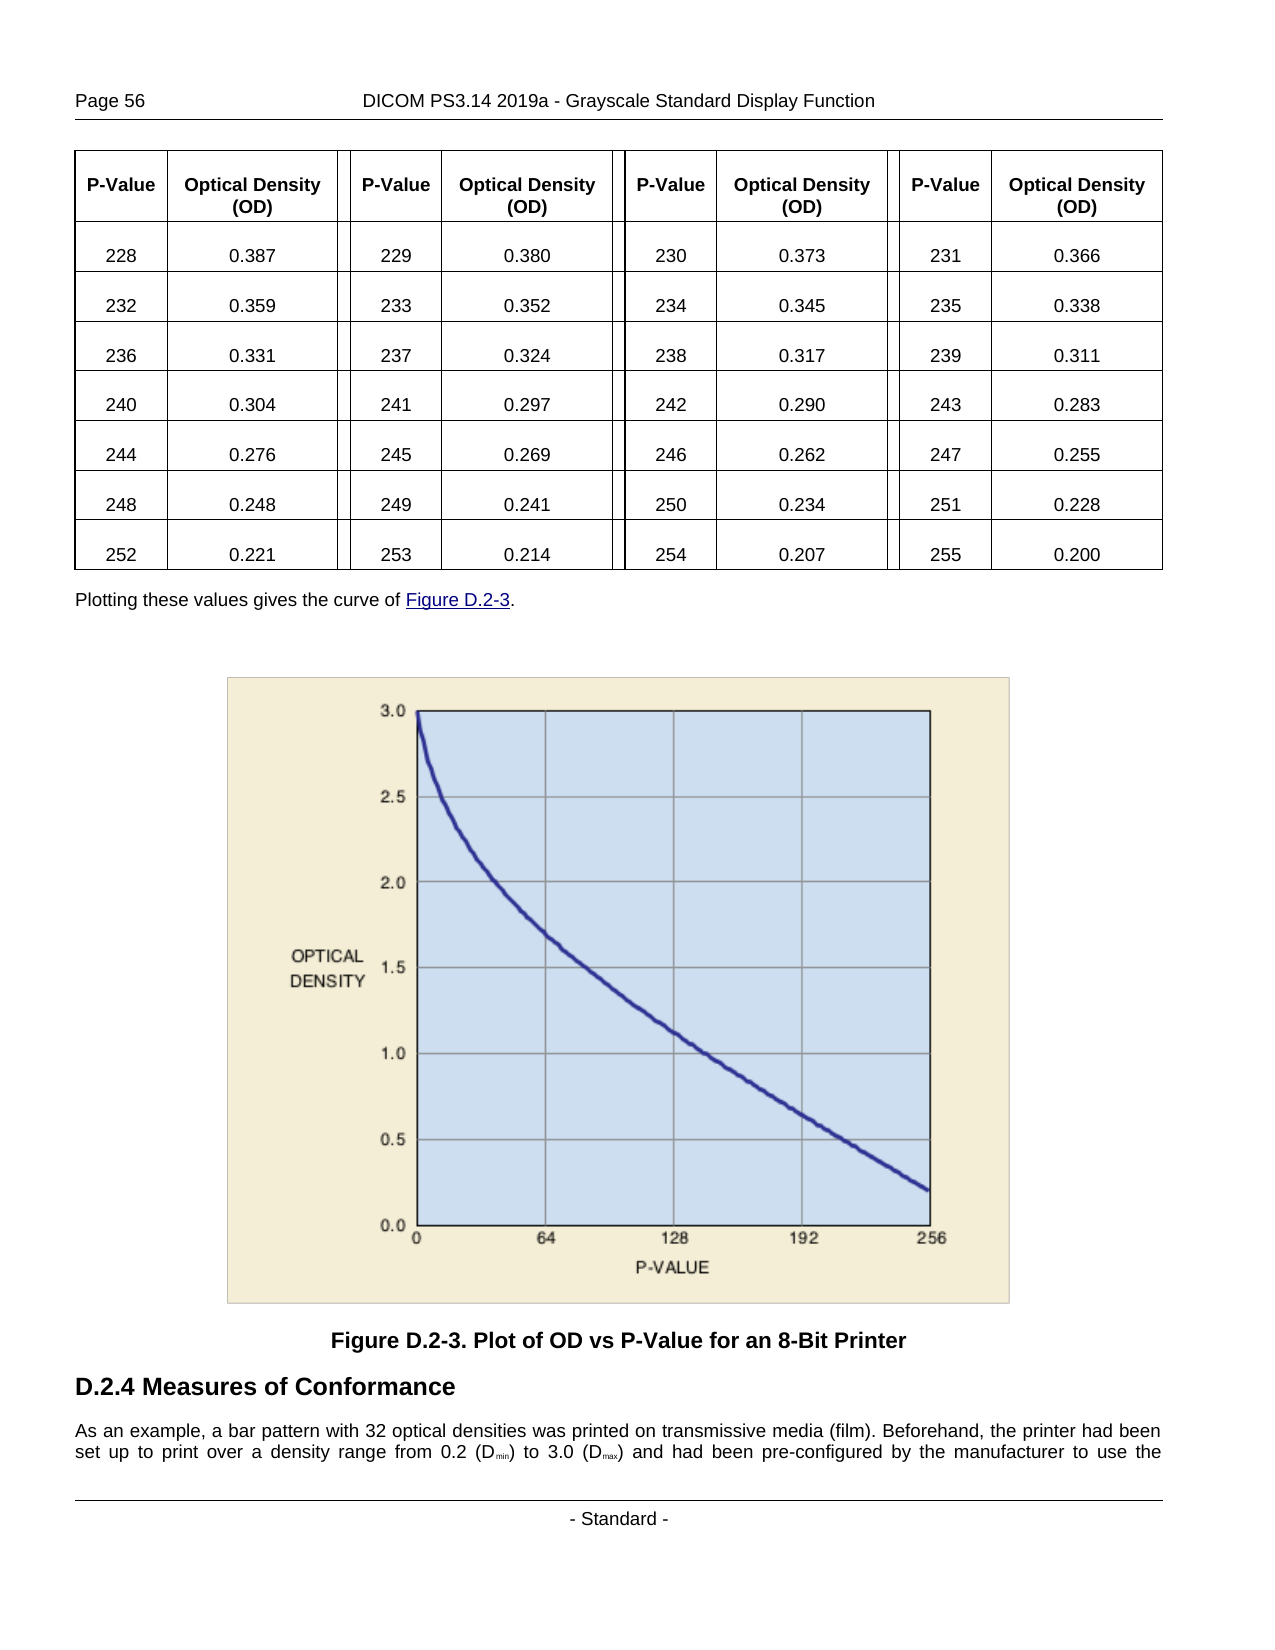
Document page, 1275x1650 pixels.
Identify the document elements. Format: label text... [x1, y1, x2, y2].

table_cell 254 [626, 520, 716, 569]
text D.2.4 Measures of Conformance [75, 1372, 1162, 1401]
table_cell 0.262 [717, 421, 887, 470]
table_cell 251 [900, 471, 991, 519]
table_cell [613, 520, 624, 569]
table_cell 253 [351, 520, 441, 569]
table_cell 0.359 [168, 272, 337, 321]
table_cell 242 [626, 371, 716, 420]
table_cell 232 [76, 272, 167, 321]
table_cell [888, 371, 899, 420]
table_cell 238 [626, 322, 716, 370]
table_cell 0.290 [717, 371, 887, 420]
table_header Optical Density (OD) [442, 151, 612, 221]
table_cell 236 [76, 322, 167, 370]
table_cell 0.248 [168, 471, 337, 519]
table_cell 233 [351, 272, 441, 321]
text Plotting these values gives the curve of Figure D.2-3. [75, 589, 1162, 610]
table_cell 244 [76, 421, 167, 470]
table_cell [338, 272, 350, 321]
table_cell [888, 520, 899, 569]
table_cell 0.283 [992, 371, 1162, 420]
table_cell 237 [351, 322, 441, 370]
table_cell 0.317 [717, 322, 887, 370]
table_cell [338, 222, 350, 271]
table_header [338, 151, 350, 221]
table_cell 0.207 [717, 520, 887, 569]
table_cell [613, 421, 624, 470]
table_cell 229 [351, 222, 441, 271]
table_cell 0.214 [442, 520, 612, 569]
table_cell [613, 322, 624, 370]
table_cell [888, 421, 899, 470]
table_cell 0.221 [168, 520, 337, 569]
table_cell 0.228 [992, 471, 1162, 519]
table_cell 228 [76, 222, 167, 271]
table_cell [338, 520, 350, 569]
table_cell 241 [351, 371, 441, 420]
table_cell 245 [351, 421, 441, 470]
table_cell 0.380 [442, 222, 612, 271]
table_cell 234 [626, 272, 716, 321]
table_cell [613, 471, 624, 519]
table_header P-Value [351, 151, 441, 221]
table_cell 0.352 [442, 272, 612, 321]
table_cell 250 [626, 471, 716, 519]
table_cell [888, 322, 899, 370]
table_cell 243 [900, 371, 991, 420]
table_cell [613, 371, 624, 420]
table_cell 0.255 [992, 421, 1162, 470]
picture [226, 676, 1011, 1305]
table_cell [888, 272, 899, 321]
table_cell 249 [351, 471, 441, 519]
table_cell [338, 371, 350, 420]
text As an example, a bar pattern with 32 optical densities was printed on transmissive media (film). Beforehand, the printer had been set up to print over a density range from 0.2 (Dmin) to 3.0 (Dmax) and had been pre-configured by the manufacturer to use the [75, 1419, 1162, 1462]
table_cell 0.276 [168, 421, 337, 470]
table_cell 235 [900, 272, 991, 321]
table_header P-Value [76, 151, 167, 221]
table_cell 247 [900, 421, 991, 470]
table_cell 0.297 [442, 371, 612, 420]
table_cell [338, 421, 350, 470]
table_cell [338, 322, 350, 370]
table_cell 0.269 [442, 421, 612, 470]
table_cell [888, 471, 899, 519]
table_cell 246 [626, 421, 716, 470]
table_cell 0.366 [992, 222, 1162, 271]
table_header [888, 151, 899, 221]
table_cell 0.345 [717, 272, 887, 321]
table_header Optical Density (OD) [992, 151, 1162, 221]
text Figure D.2-3. Plot of OD vs P-Value for an 8-Bit Printer [75, 1327, 1162, 1353]
table_cell 0.373 [717, 222, 887, 271]
table_cell 248 [76, 471, 167, 519]
table_header Optical Density (OD) [168, 151, 337, 221]
table_cell 0.338 [992, 272, 1162, 321]
table_cell 239 [900, 322, 991, 370]
table_cell 255 [900, 520, 991, 569]
table_header P-Value [626, 151, 716, 221]
table_cell [888, 222, 899, 271]
table_cell [613, 222, 624, 271]
table_header Optical Density (OD) [717, 151, 887, 221]
table_cell 0.200 [992, 520, 1162, 569]
table_cell 252 [76, 520, 167, 569]
table_cell 0.304 [168, 371, 337, 420]
table_cell 0.241 [442, 471, 612, 519]
table_cell 0.331 [168, 322, 337, 370]
table_cell 240 [76, 371, 167, 420]
table_header [613, 151, 624, 221]
table_cell [613, 272, 624, 321]
table_header P-Value [900, 151, 991, 221]
table_cell 0.324 [442, 322, 612, 370]
table_cell [338, 471, 350, 519]
table_cell 230 [626, 222, 716, 271]
table_cell 0.311 [992, 322, 1162, 370]
table_cell 0.234 [717, 471, 887, 519]
table_cell 231 [900, 222, 991, 271]
table_cell 0.387 [168, 222, 337, 271]
